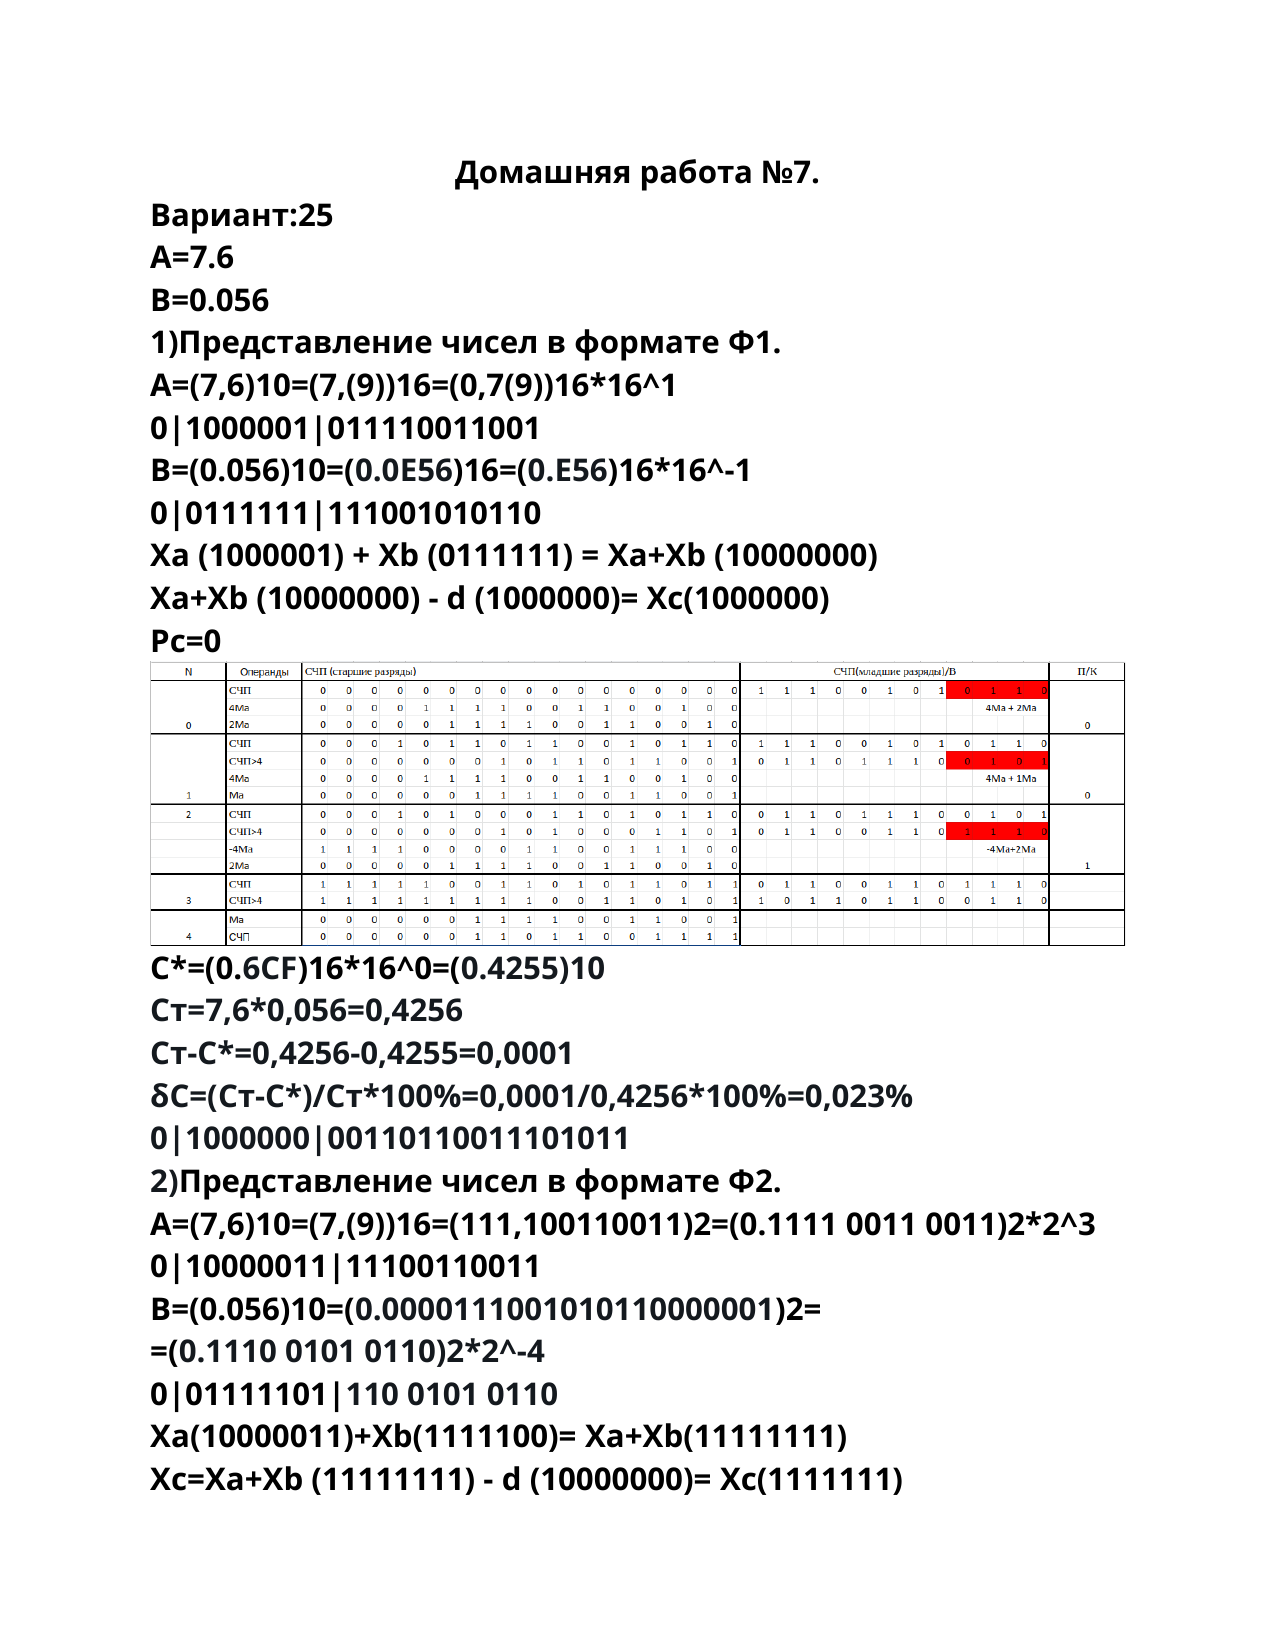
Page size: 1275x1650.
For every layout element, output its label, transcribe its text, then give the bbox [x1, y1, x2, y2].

text 2)Представление чисел в формате Ф2. [150, 1159, 1125, 1201]
text Рс=0 [150, 619, 1125, 661]
text А=(7,6)10=(7,(9))16=(111,100110011)2=(0.1111 0011 0011)2*2^3 [150, 1201, 1125, 1244]
text A=7.6 [150, 235, 1125, 278]
text B=(0.056)10=(0.0000111001010110000001)2= [150, 1287, 1125, 1329]
text 0|1000001|011110011001 [150, 406, 1125, 448]
text А=(7,6)10=(7,(9))16=(0,7(9))16*16^1 [150, 363, 1125, 406]
text 0|1000000|00110110011101011 [150, 1116, 1125, 1159]
text Xa (1000001) + Xb (0111111) = Xa+Xb (10000000) [150, 533, 1125, 576]
text 1)Представление чисел в формате Ф1. [150, 320, 1125, 363]
text Вариант:25 [150, 193, 1125, 235]
text B=0.056 [150, 278, 1125, 320]
text Xc=Xa+Xb (11111111) - d (10000000)= Xc(1111111) [150, 1457, 1125, 1500]
text δС=(Cт-С*)/Ст*100%=0,0001/0,4256*100%=0,023% [150, 1074, 1125, 1116]
text 0|0111111|111001010110 [150, 491, 1125, 533]
text Cт-С*=0,4256-0,4255=0,0001 [150, 1031, 1125, 1074]
text Cт=7,6*0,056=0,4256 [150, 988, 1125, 1031]
text 0|10000011|11100110011 [150, 1244, 1125, 1287]
text Xa(10000011)+Xb(1111100)= Xa+Xb(11111111) [150, 1414, 1125, 1457]
text Домашняя работа №7. [150, 150, 1125, 193]
text 0|01111101|110 0101 0110 [150, 1372, 1125, 1414]
text Xa+Xb (10000000) - d (1000000)= Xc(1000000) [150, 576, 1125, 619]
text C*=(0.6CF)16*16^0=(0.4255)10 [150, 946, 1125, 988]
text =(0.1110 0101 0110)2*2^-4 [150, 1329, 1125, 1372]
text B=(0.056)10=(0.0E56)16=(0.E56)16*16^-1 [150, 448, 1125, 491]
